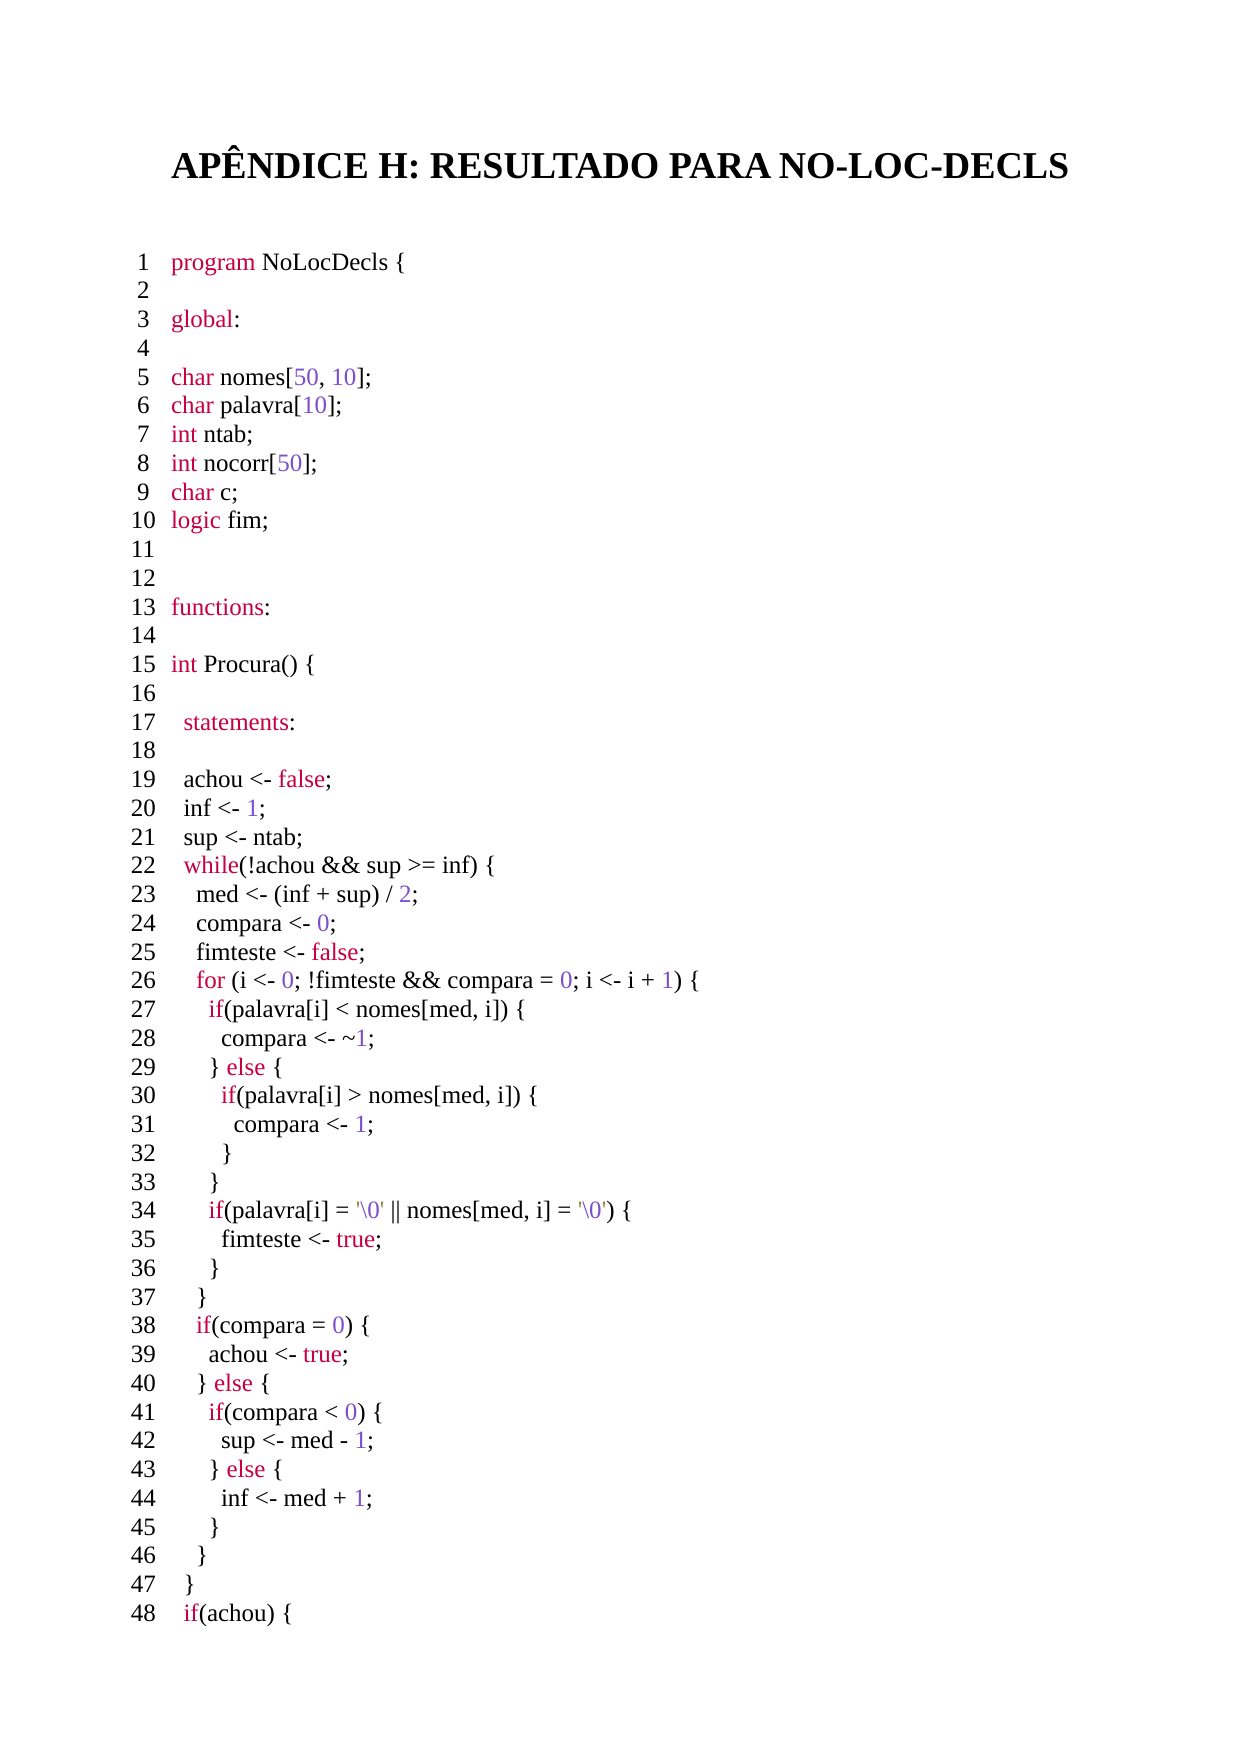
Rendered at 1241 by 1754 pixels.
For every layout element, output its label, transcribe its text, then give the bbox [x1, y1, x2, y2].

table_cell 43 [118, 1454, 171, 1483]
table_cell 3 [118, 304, 171, 333]
table_cell [171, 736, 1122, 764]
table_cell inf <- med + 1; [171, 1483, 1122, 1512]
table_cell logic fim; [171, 506, 1122, 534]
subtitle APÊNDICE H: RESULTADO PARA NO-LOC-DECLS [118, 143, 1122, 187]
table_cell 25 [118, 937, 171, 966]
table_cell 20 [118, 793, 171, 822]
table_cell 21 [118, 822, 171, 851]
table_cell } [171, 1541, 1122, 1569]
table_cell if(achou) { [171, 1598, 1122, 1627]
table_cell [171, 563, 1122, 592]
table_cell 12 [118, 563, 171, 592]
table_cell compara <- ~1; [171, 1023, 1122, 1052]
table_cell 16 [118, 678, 171, 707]
table_cell if(compara < 0) { [171, 1397, 1122, 1426]
table_cell 40 [118, 1368, 171, 1397]
table_cell 18 [118, 736, 171, 764]
table_cell 28 [118, 1023, 171, 1052]
table_header 1 [118, 247, 171, 276]
table_cell compara <- 0; [171, 908, 1122, 937]
table_cell sup <- med - 1; [171, 1426, 1122, 1454]
table_cell } [171, 1253, 1122, 1282]
table_cell compara <- 1; [171, 1109, 1122, 1138]
table_cell 17 [118, 707, 171, 736]
table_cell char nomes[50, 10]; [171, 362, 1122, 391]
table_cell int nocorr[50]; [171, 448, 1122, 477]
table_cell 34 [118, 1196, 171, 1224]
table_cell } [171, 1167, 1122, 1196]
table_cell 27 [118, 994, 171, 1023]
table_cell 36 [118, 1253, 171, 1282]
table_cell 45 [118, 1512, 171, 1541]
table_cell } else { [171, 1368, 1122, 1397]
table_cell 37 [118, 1282, 171, 1311]
table_cell char palavra[10]; [171, 391, 1122, 419]
table_cell 32 [118, 1138, 171, 1167]
table_cell [171, 621, 1122, 649]
table_cell } [171, 1569, 1122, 1598]
table_cell inf <- 1; [171, 793, 1122, 822]
table_cell 42 [118, 1426, 171, 1454]
table_cell 2 [118, 276, 171, 304]
table_cell } [171, 1138, 1122, 1167]
table_cell int Procura() { [171, 649, 1122, 678]
table_cell [171, 678, 1122, 707]
table_cell achou <- true; [171, 1339, 1122, 1368]
table_cell } [171, 1282, 1122, 1311]
table_cell 22 [118, 851, 171, 879]
table_cell 13 [118, 592, 171, 621]
table_cell 48 [118, 1598, 171, 1627]
table_cell 33 [118, 1167, 171, 1196]
table_cell if(compara = 0) { [171, 1311, 1122, 1339]
table_cell 6 [118, 391, 171, 419]
table_cell global: [171, 304, 1122, 333]
table_cell 4 [118, 333, 171, 362]
table_cell statements: [171, 707, 1122, 736]
table_cell med <- (inf + sup) / 2; [171, 879, 1122, 908]
table_header program NoLocDecls { [171, 247, 1122, 276]
table_cell 10 [118, 506, 171, 534]
table_cell for (i <- 0; !fimteste && compara = 0; i <- i + 1) { [171, 966, 1122, 994]
table_cell 26 [118, 966, 171, 994]
table_cell 23 [118, 879, 171, 908]
table_cell 8 [118, 448, 171, 477]
table_cell 47 [118, 1569, 171, 1598]
table_cell 24 [118, 908, 171, 937]
table_cell int ntab; [171, 419, 1122, 448]
table_cell 9 [118, 477, 171, 506]
table_cell 30 [118, 1081, 171, 1109]
table_cell } [171, 1512, 1122, 1541]
table_cell 31 [118, 1109, 171, 1138]
table_cell if(palavra[i] > nomes[med, i]) { [171, 1081, 1122, 1109]
table_cell if(palavra[i] = '\0' || nomes[med, i] = '\0') { [171, 1196, 1122, 1224]
table_cell 44 [118, 1483, 171, 1512]
table_cell [171, 534, 1122, 563]
table_cell achou <- false; [171, 764, 1122, 793]
table_cell [171, 333, 1122, 362]
table_cell 5 [118, 362, 171, 391]
table_cell 7 [118, 419, 171, 448]
table_cell 41 [118, 1397, 171, 1426]
table_cell } else { [171, 1052, 1122, 1081]
table_cell 19 [118, 764, 171, 793]
table_cell 38 [118, 1311, 171, 1339]
table_cell fimteste <- false; [171, 937, 1122, 966]
table_cell functions: [171, 592, 1122, 621]
table_cell [171, 276, 1122, 304]
table_cell while(!achou && sup >= inf) { [171, 851, 1122, 879]
table_cell } else { [171, 1454, 1122, 1483]
table_cell 29 [118, 1052, 171, 1081]
table_cell 15 [118, 649, 171, 678]
table_cell 11 [118, 534, 171, 563]
table_cell 39 [118, 1339, 171, 1368]
table_cell sup <- ntab; [171, 822, 1122, 851]
table_cell if(palavra[i] < nomes[med, i]) { [171, 994, 1122, 1023]
table_cell fimteste <- true; [171, 1224, 1122, 1253]
table_cell 46 [118, 1541, 171, 1569]
table_cell char c; [171, 477, 1122, 506]
table_cell 35 [118, 1224, 171, 1253]
table_cell 14 [118, 621, 171, 649]
